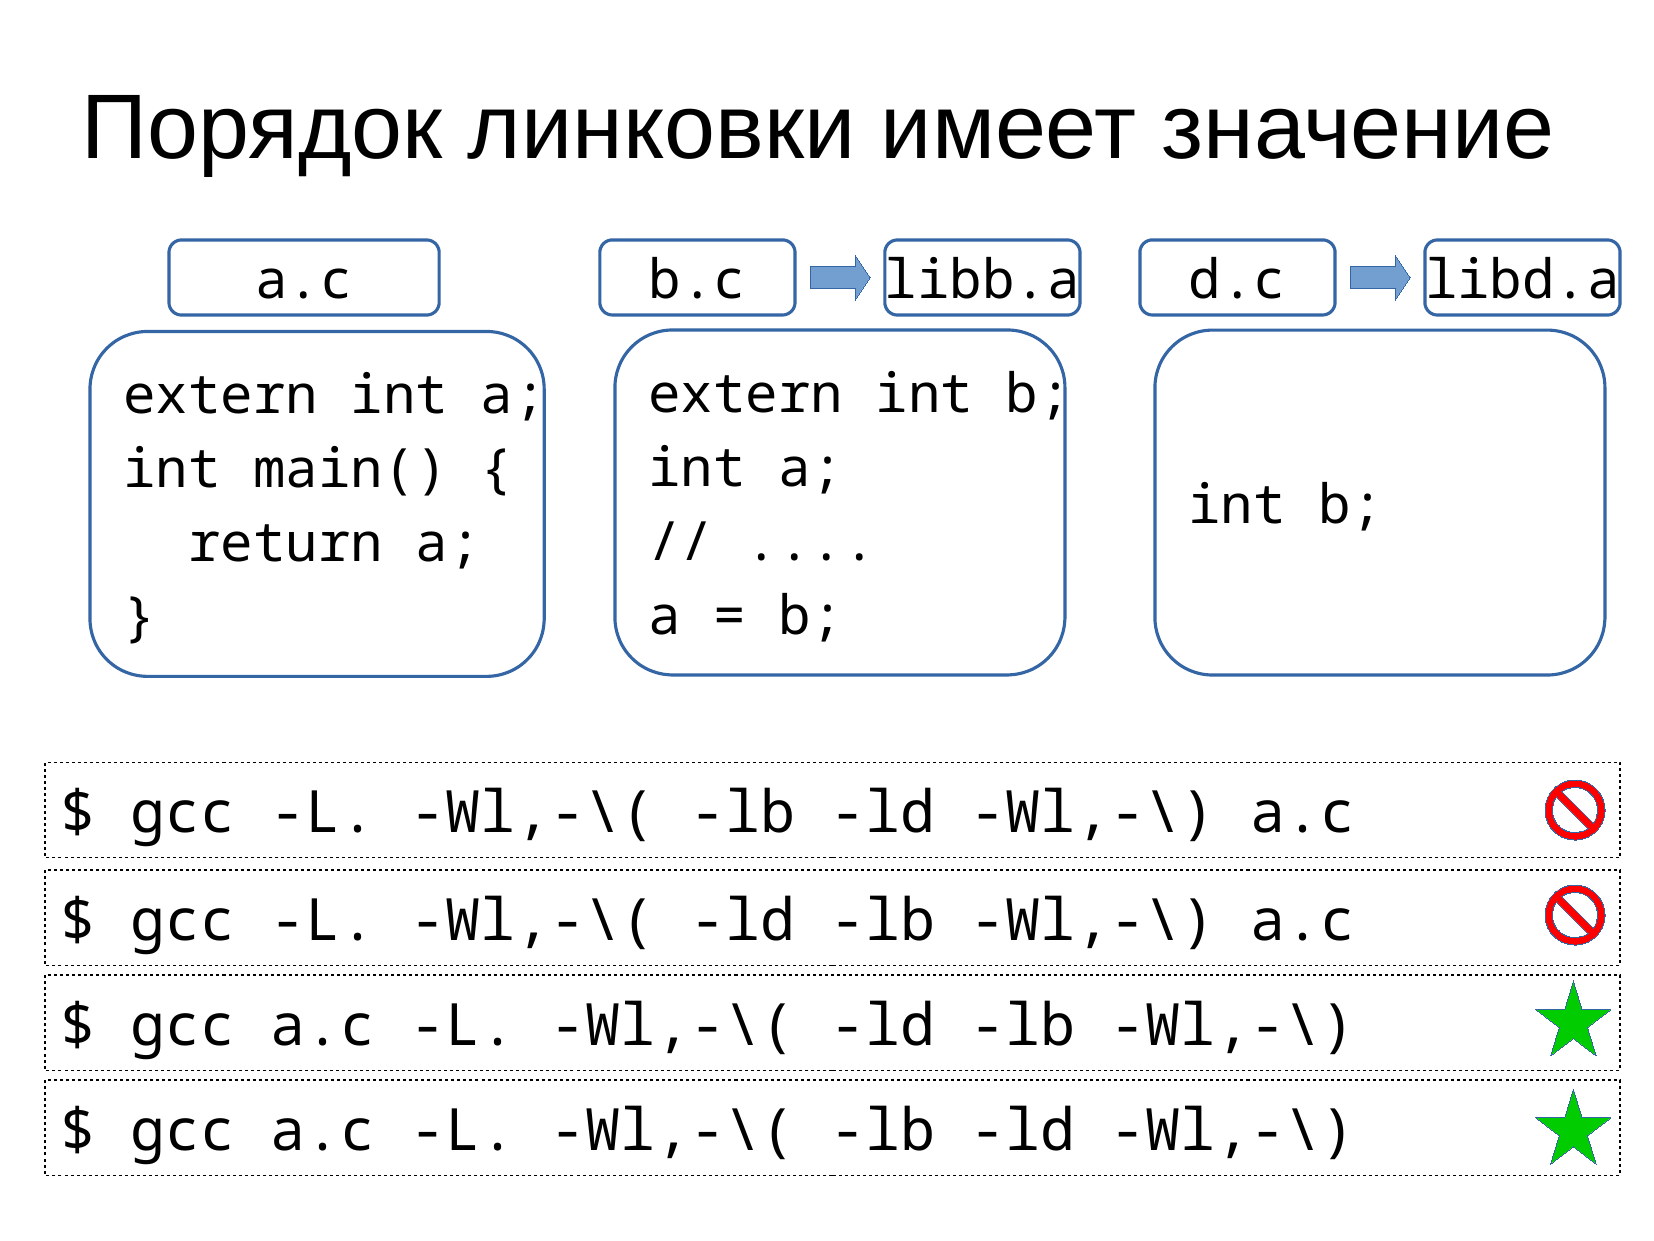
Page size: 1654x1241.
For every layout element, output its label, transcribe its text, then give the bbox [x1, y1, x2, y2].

text_box libd.a [1424, 240, 1621, 316]
text_box libb.a [884, 240, 1081, 316]
text_box [1545, 780, 1606, 841]
text_box a.c [169, 240, 440, 316]
text_box [1545, 885, 1606, 946]
text_box extern int a; int main() { return a; } [90, 331, 545, 677]
text_box b.c [599, 239, 796, 315]
title Порядок линковки имеет значение [75, 17, 1564, 226]
text_box int b; [1154, 330, 1605, 676]
text_box $ gcc -L. -Wl,-\( -lb -ld -Wl,-\) a.c [45, 762, 1621, 857]
text_box [1535, 1089, 1611, 1165]
text_box $ gcc a.c -L. -Wl,-\( -ld -lb -Wl,-\) [45, 975, 1621, 1069]
text_box $ gcc -L. -Wl,-\( -ld -lb -Wl,-\) a.c [45, 870, 1621, 964]
text_box [810, 255, 871, 301]
text_box $ gcc a.c -L. -Wl,-\( -lb -ld -Wl,-\) [45, 1080, 1621, 1174]
text_box d.c [1139, 239, 1336, 315]
text_box extern int b; int a; // .... a = b; [614, 330, 1065, 675]
text_box [1350, 255, 1411, 301]
text_box [1535, 980, 1611, 1056]
